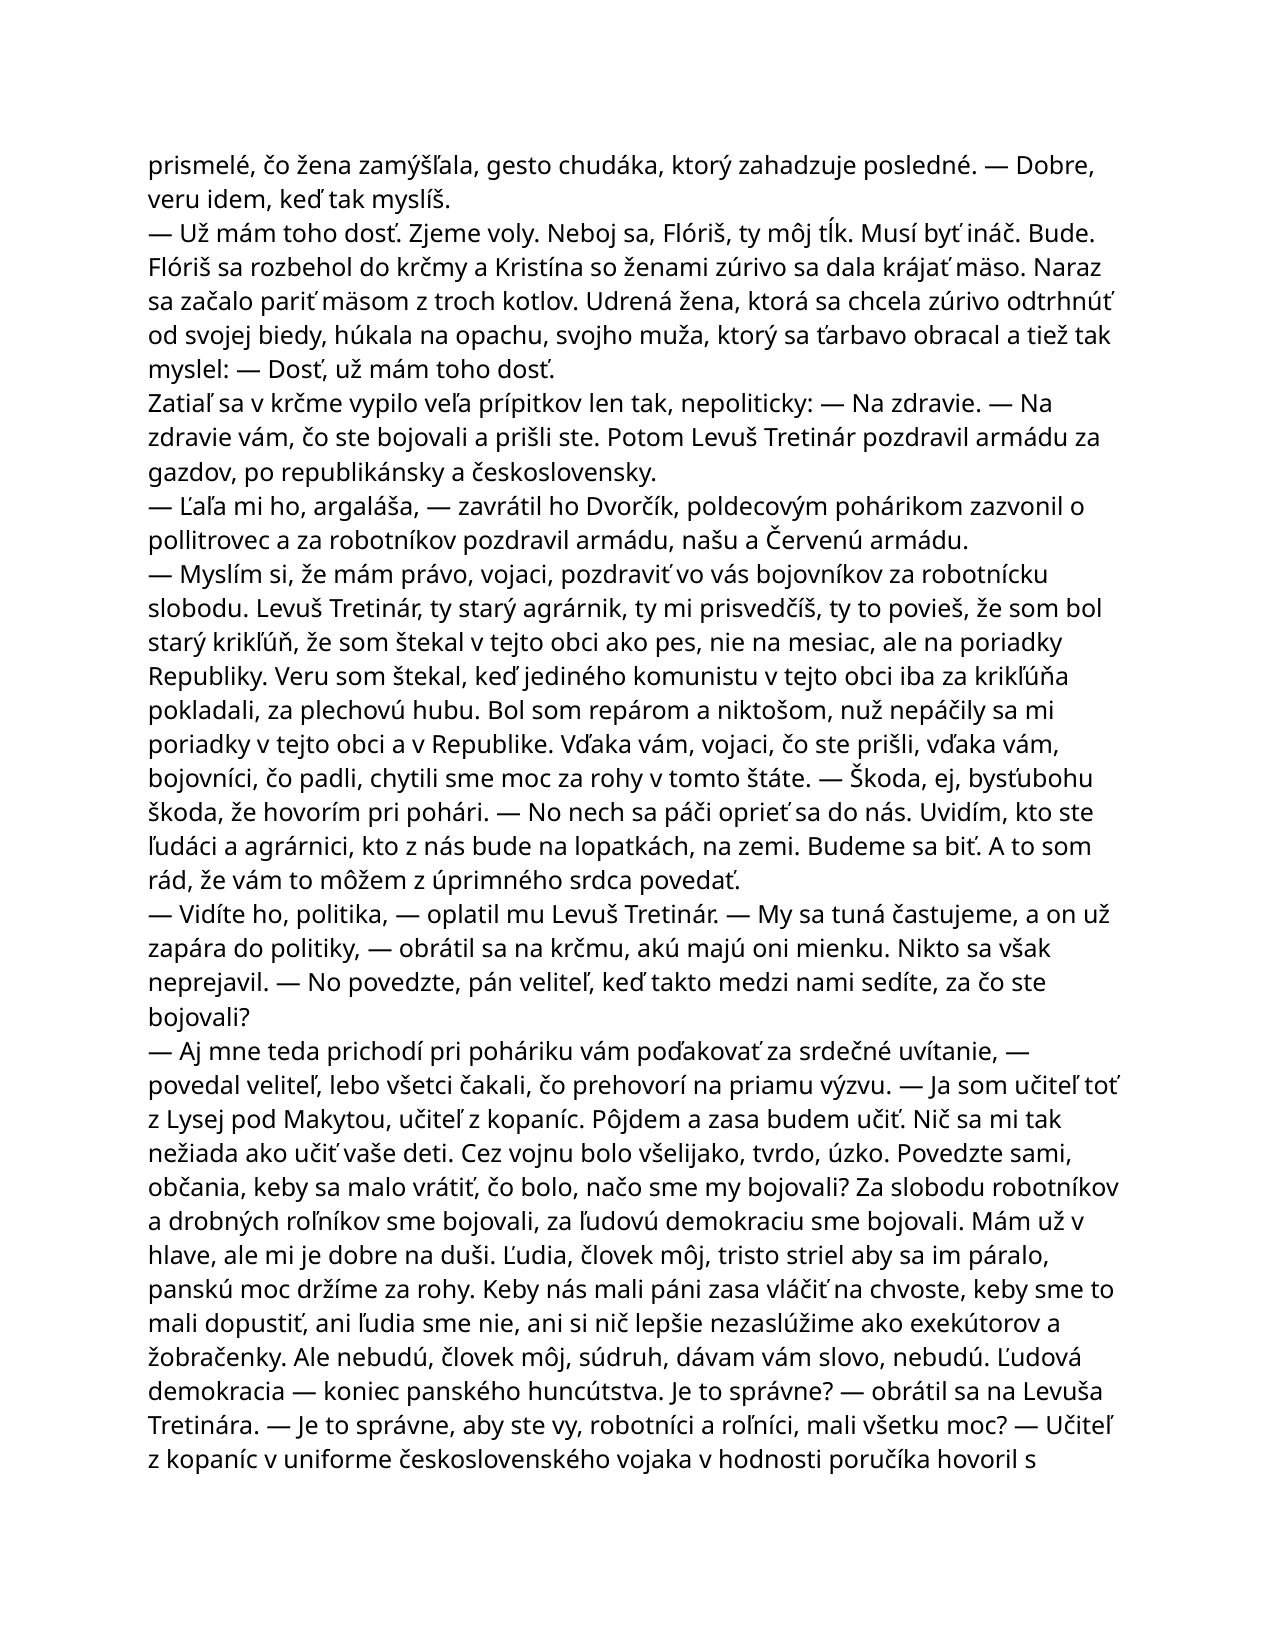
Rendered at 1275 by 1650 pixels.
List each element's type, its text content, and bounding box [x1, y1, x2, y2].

text Zatiaľ sa v krčme vypilo veľa prípitkov len tak, nepoliticky: — Na zdravie. — Na zdravie vám, čo ste bojovali a prišli ste. Potom Levuš Tretinár pozdravil armádu za gazdov, po republikánsky a československy. [148, 386, 1127, 488]
text — Vidíte ho, politika, — oplatil mu Levuš Tretinár. — My sa tuná častujeme, a on už zapára do politiky, — obrátil sa na krčmu, akú majú oni mienku. Nikto sa však neprejavil. — No povedzte, pán veliteľ, keď takto medzi nami sedíte, za čo ste bojovali? [148, 897, 1127, 1033]
text — Ľaľa mi ho, argaláša, — zavrátil ho Dvorčík, poldecovým pohárikom zazvonil o pollitrovec a za robotníkov pozdravil armádu, našu a Červenú armádu. [148, 488, 1127, 556]
text Flóriš sa rozbehol do krčmy a Kristína so ženami zúrivo sa dala krájať mäso. Naraz sa začalo pariť mäsom z troch kotlov. Udrená žena, ktorá sa chcela zúrivo odtrhnúť od svojej biedy, húkala na opachu, svojho muža, ktorý sa ťarbavo obracal a tiež tak myslel: — Dosť, už mám toho dosť. [148, 250, 1127, 386]
text — Už mám toho dosť. Zjeme voly. Neboj sa, Flóriš, ty môj tĺk. Musí byť ináč. Bude. [148, 216, 1127, 250]
text — Aj mne teda prichodí pri poháriku vám poďakovať za srdečné uvítanie, — povedal veliteľ, lebo všetci čakali, čo prehovorí na priamu výzvu. — Ja som učiteľ toť z Lysej pod Makytou, učiteľ z kopaníc. Pôjdem a zasa budem učiť. Nič sa mi tak nežiada ako učiť vaše deti. Cez vojnu bolo všelijako, tvrdo, úzko. Povedzte sami, občania, keby sa malo vrátiť, čo bolo, načo sme my bojovali? Za slobodu robotníkov a drobných roľníkov sme bojovali, za ľudovú demokraciu sme bojovali. Mám už v hlave, ale mi je dobre na duši. Ľudia, človek môj, tristo striel aby sa im páralo, panskú moc držíme za rohy. Keby nás mali páni zasa vláčiť na chvoste, keby sme to mali dopustiť, ani ľudia sme nie, ani si nič lepšie nezaslúžime ako exekútorov a žobračenky. Ale nebudú, človek môj, súdruh, dávam vám slovo, nebudú. Ľudová demokracia — koniec panského huncútstva. Je to správne? — obrátil sa na Levuša Tretinára. — Je to správne, aby ste vy, robotníci a roľníci, mali všetku moc? — Učiteľ z kopaníc v uniforme československého vojaka v hodnosti poručíka hovoril s [148, 1033, 1127, 1476]
text prismelé, čo žena zamýšľala, gesto chudáka, ktorý zahadzuje posledné. — Dobre, veru idem, keď tak myslíš. [148, 148, 1127, 216]
text — Myslím si, že mám právo, vojaci, pozdraviť vo vás bojovníkov za robotnícku slobodu. Levuš Tretinár, ty starý agrárnik, ty mi prisvedčíš, ty to povieš, že som bol starý krikľúň, že som štekal v tejto obci ako pes, nie na mesiac, ale na poriadky Republiky. Veru som štekal, keď jediného komunistu v tejto obci iba za krikľúňa pokladali, za plechovú hubu. Bol som repárom a niktošom, nuž nepáčily sa mi poriadky v tejto obci a v Republike. Vďaka vám, vojaci, čo ste prišli, vďaka vám, bojovníci, čo padli, chytili sme moc za rohy v tomto štáte. — Škoda, ej, bysťubohu škoda, že hovorím pri pohári. — No nech sa páči oprieť sa do nás. Uvidím, kto ste ľudáci a agrárnici, kto z nás bude na lopatkách, na zemi. Budeme sa biť. A to som rád, že vám to môžem z úprimného srdca povedať. [148, 556, 1127, 897]
